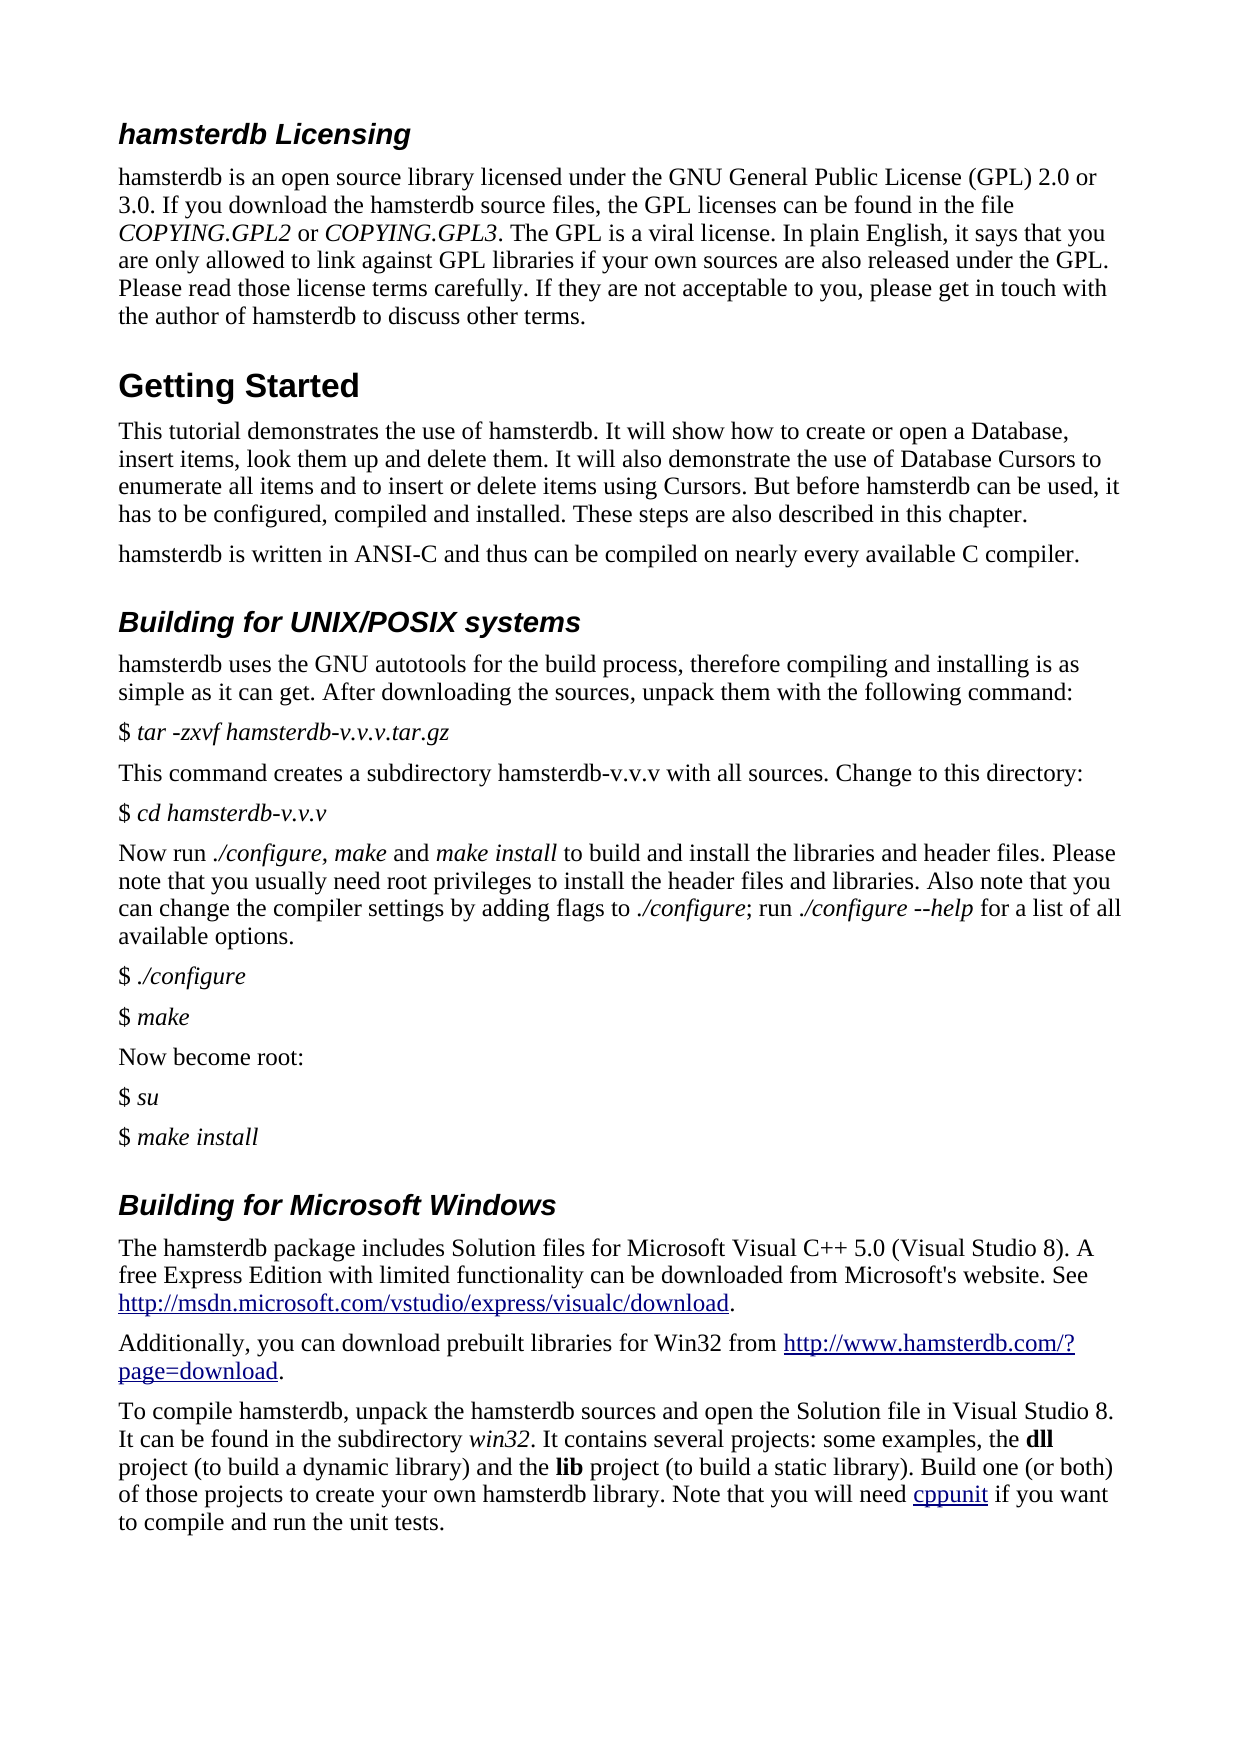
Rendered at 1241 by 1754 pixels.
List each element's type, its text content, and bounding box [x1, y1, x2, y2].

text $ ./configure [118, 962, 1122, 990]
subtitle hamsterdb Licensing [118, 118, 1122, 151]
text hamsterdb is an open source library licensed under the GNU General Public License (GPL) 2.0 or 3.0. If you download the hamsterdb source files, the GPL licenses can be found in the file COPYING.GPL2 or COPYING.GPL3. The GPL is a viral license. In plain English, it says that you are only allowed to link against GPL libraries if your own sources are also released under the GPL. Please read those license terms carefully. If they are not acceptable to you, please get in touch with the author of hamsterdb to discuss other terms. [118, 163, 1122, 329]
text hamsterdb uses the GNU autotools for the build process, therefore compiling and installing is as simple as it can get. After downloading the sources, unpack them with the following command: [118, 651, 1122, 706]
subtitle Building for UNIX/POSIX systems [118, 606, 1122, 638]
text $ cd hamsterdb-v.v.v [118, 799, 1122, 827]
text Now become root: [118, 1043, 1122, 1071]
text Additionally, you can download prebuilt libraries for Win32 from http://www.hamsterdb.com/?page=download. [118, 1329, 1122, 1385]
text hamsterdb is written in ANSI-C and thus can be compiled on nearly every available C compiler. [118, 540, 1122, 568]
text This tutorial demonstrates the use of hamsterdb. It will show how to create or open a Database, insert items, look them up and delete them. It will also demonstrate the use of Database Cursors to enumerate all items and to insert or delete items using Cursors. But before hamsterdb can be used, it has to be configured, compiled and installed. These steps are also described in this chapter. [118, 417, 1122, 528]
text To compile hamsterdb, unpack the hamsterdb sources and open the Solution file in Visual Studio 8. It can be found in the subdirectory win32. It contains several projects: some examples, the dll project (to build a dynamic library) and the lib project (to build a static library). Build one (or both) of those projects to create your own hamsterdb library. Note that you will need cppunit if you want to compile and run the unit tests. [118, 1397, 1122, 1536]
text $ make install [118, 1123, 1122, 1151]
subtitle Building for Microsoft Windows [118, 1188, 1122, 1221]
subtitle Getting Started [118, 367, 1122, 404]
text The hamsterdb package includes Solution files for Microsoft Visual C++ 5.0 (Visual Studio 8). A free Express Edition with limited functionality can be downloaded from Microsoft's website. See http://msdn.microsoft.com/vstudio/express/visualc/download. [118, 1234, 1122, 1317]
text This command creates a subdirectory hamsterdb-v.v.v with all sources. Change to this directory: [118, 759, 1122, 786]
text $ su [118, 1083, 1122, 1111]
text Now run ./configure, make and make install to build and install the libraries and header files. Please note that you usually need root privileges to install the header files and libraries. Also note that you can change the compiler settings by adding flags to ./configure; run ./configure --help for a list of all available options. [118, 839, 1122, 950]
text $ make [118, 1003, 1122, 1030]
text $ tar -zxvf hamsterdb-v.v.v.tar.gz [118, 718, 1122, 746]
